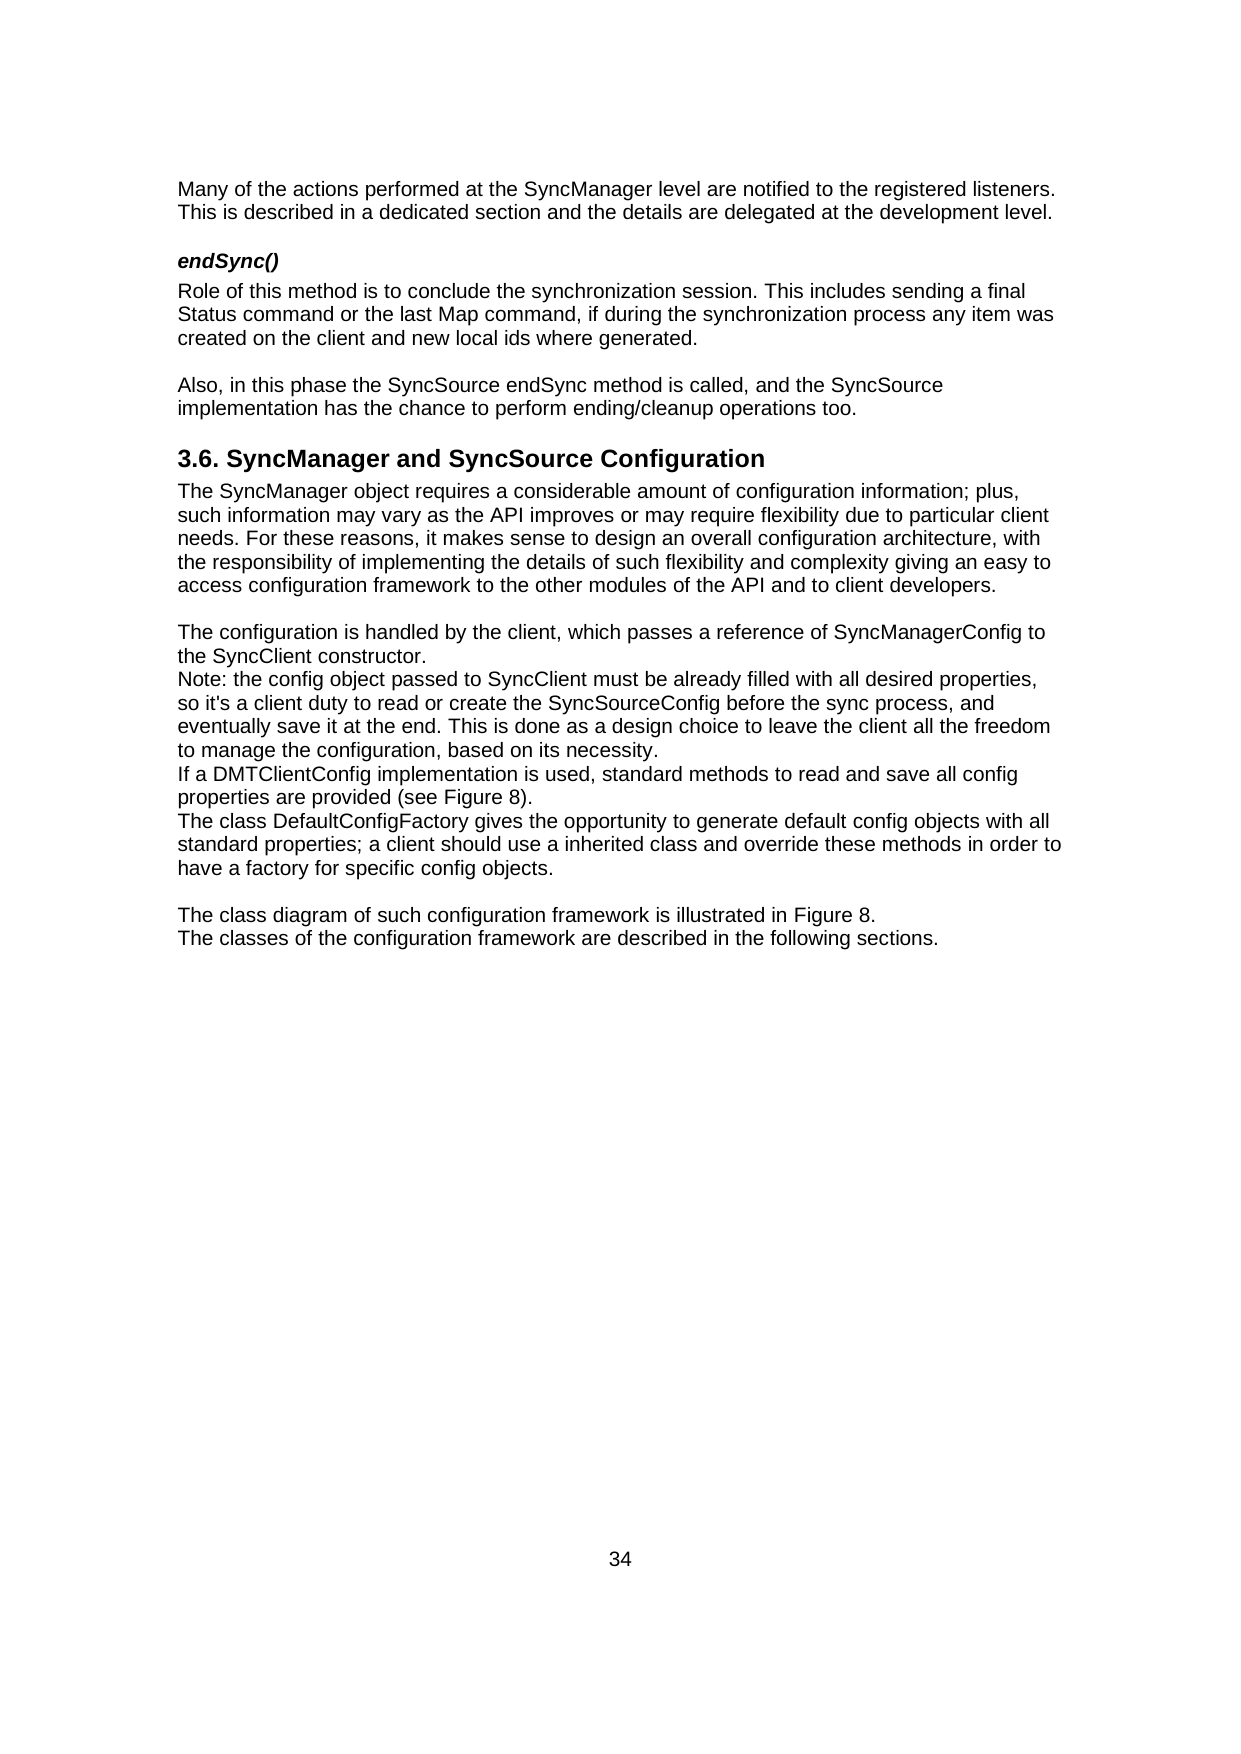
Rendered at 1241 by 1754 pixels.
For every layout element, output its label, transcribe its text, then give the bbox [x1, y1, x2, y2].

text The classes of the configuration framework are described in the following sections. [177, 927, 1063, 950]
subtitle SyncManager and SyncSource Configuration [177, 445, 1063, 473]
text Many of the actions performed at the SyncManager level are notified to the registered listeners. This is described in a dedicated section and the details are delegated at the development level. [177, 177, 1063, 224]
text The SyncManager object requires a considerable amount of configuration information; plus, such information may vary as the API improves or may require flexibility due to particular client needs. For these reasons, it makes sense to design an overall configuration architecture, with the responsibility of implementing the details of such flexibility and complexity giving an easy to access configuration framework to the other modules of the API and to client developers. [177, 479, 1063, 597]
text Also, in this phase the SyncSource endSync method is called, and the SyncSource implementation has the chance to perform ending/cleanup operations too. [177, 373, 1063, 420]
text The class DefaultConfigFactory gives the opportunity to generate default config objects with all standard properties; a client should use a inherited class and override these methods in order to have a factory for specific config objects. [177, 809, 1063, 880]
text The configuration is handled by the client, which passes a reference of SyncManagerConfig to the SyncClient constructor. [177, 621, 1063, 668]
subtitle endSync() [177, 249, 1063, 273]
text Note: the config object passed to SyncClient must be already filled with all desired properties, so it's a client duty to read or create the SyncSourceConfig before the sync process, and eventually save it at the end. This is done as a design choice to leave the client all the freedom to manage the configuration, based on its necessity. [177, 668, 1063, 762]
text Role of this method is to conclude the synchronization session. This includes sending a final Status command or the last Map command, if during the synchronization process any item was created on the client and new local ids where generated. [177, 279, 1063, 350]
text If a DMTClientConfig implementation is used, standard methods to read and save all config properties are provided (see Figure 8). [177, 762, 1063, 809]
text The class diagram of such configuration framework is illustrated in Figure 8. [177, 903, 1063, 927]
